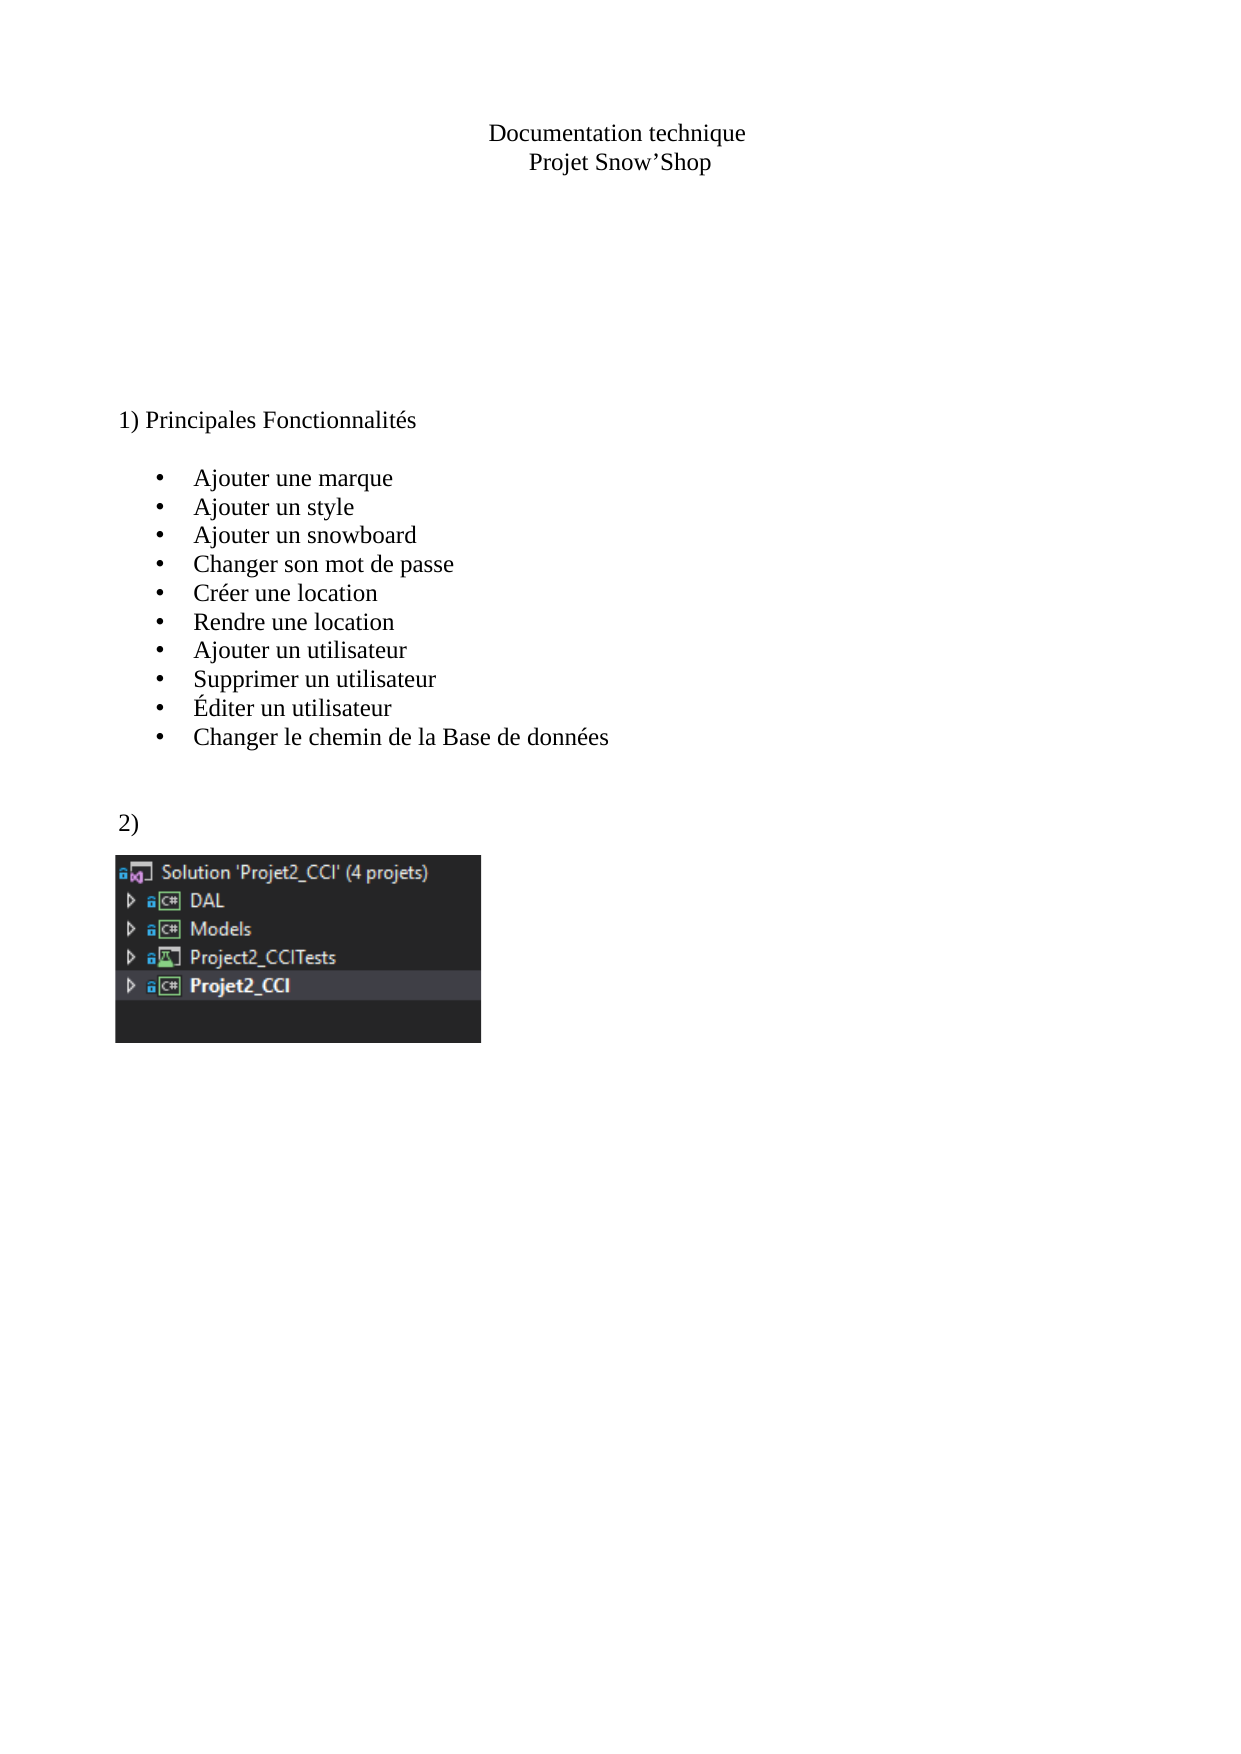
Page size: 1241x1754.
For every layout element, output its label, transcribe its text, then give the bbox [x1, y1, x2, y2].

list Changer son mot de passe [156, 549, 1122, 578]
picture [115, 855, 482, 1043]
list Créer une location [156, 578, 1122, 607]
list Changer le chemin de la Base de données [156, 722, 1122, 751]
list Ajouter un snowboard [156, 521, 1122, 549]
text Projet Snow’Shop [118, 147, 1122, 176]
list Supprimer un utilisateur [156, 664, 1122, 693]
list Ajouter un utilisateur [156, 636, 1122, 664]
list Ajouter un style [156, 492, 1122, 521]
list Rendre une location [156, 607, 1122, 636]
text Documentation technique [118, 118, 1122, 147]
text 2) [118, 808, 1122, 837]
text 1) Principales Fonctionnalités [118, 406, 1122, 434]
list Éditer un utilisateur [156, 693, 1122, 722]
list Ajouter une marque [156, 463, 1122, 492]
